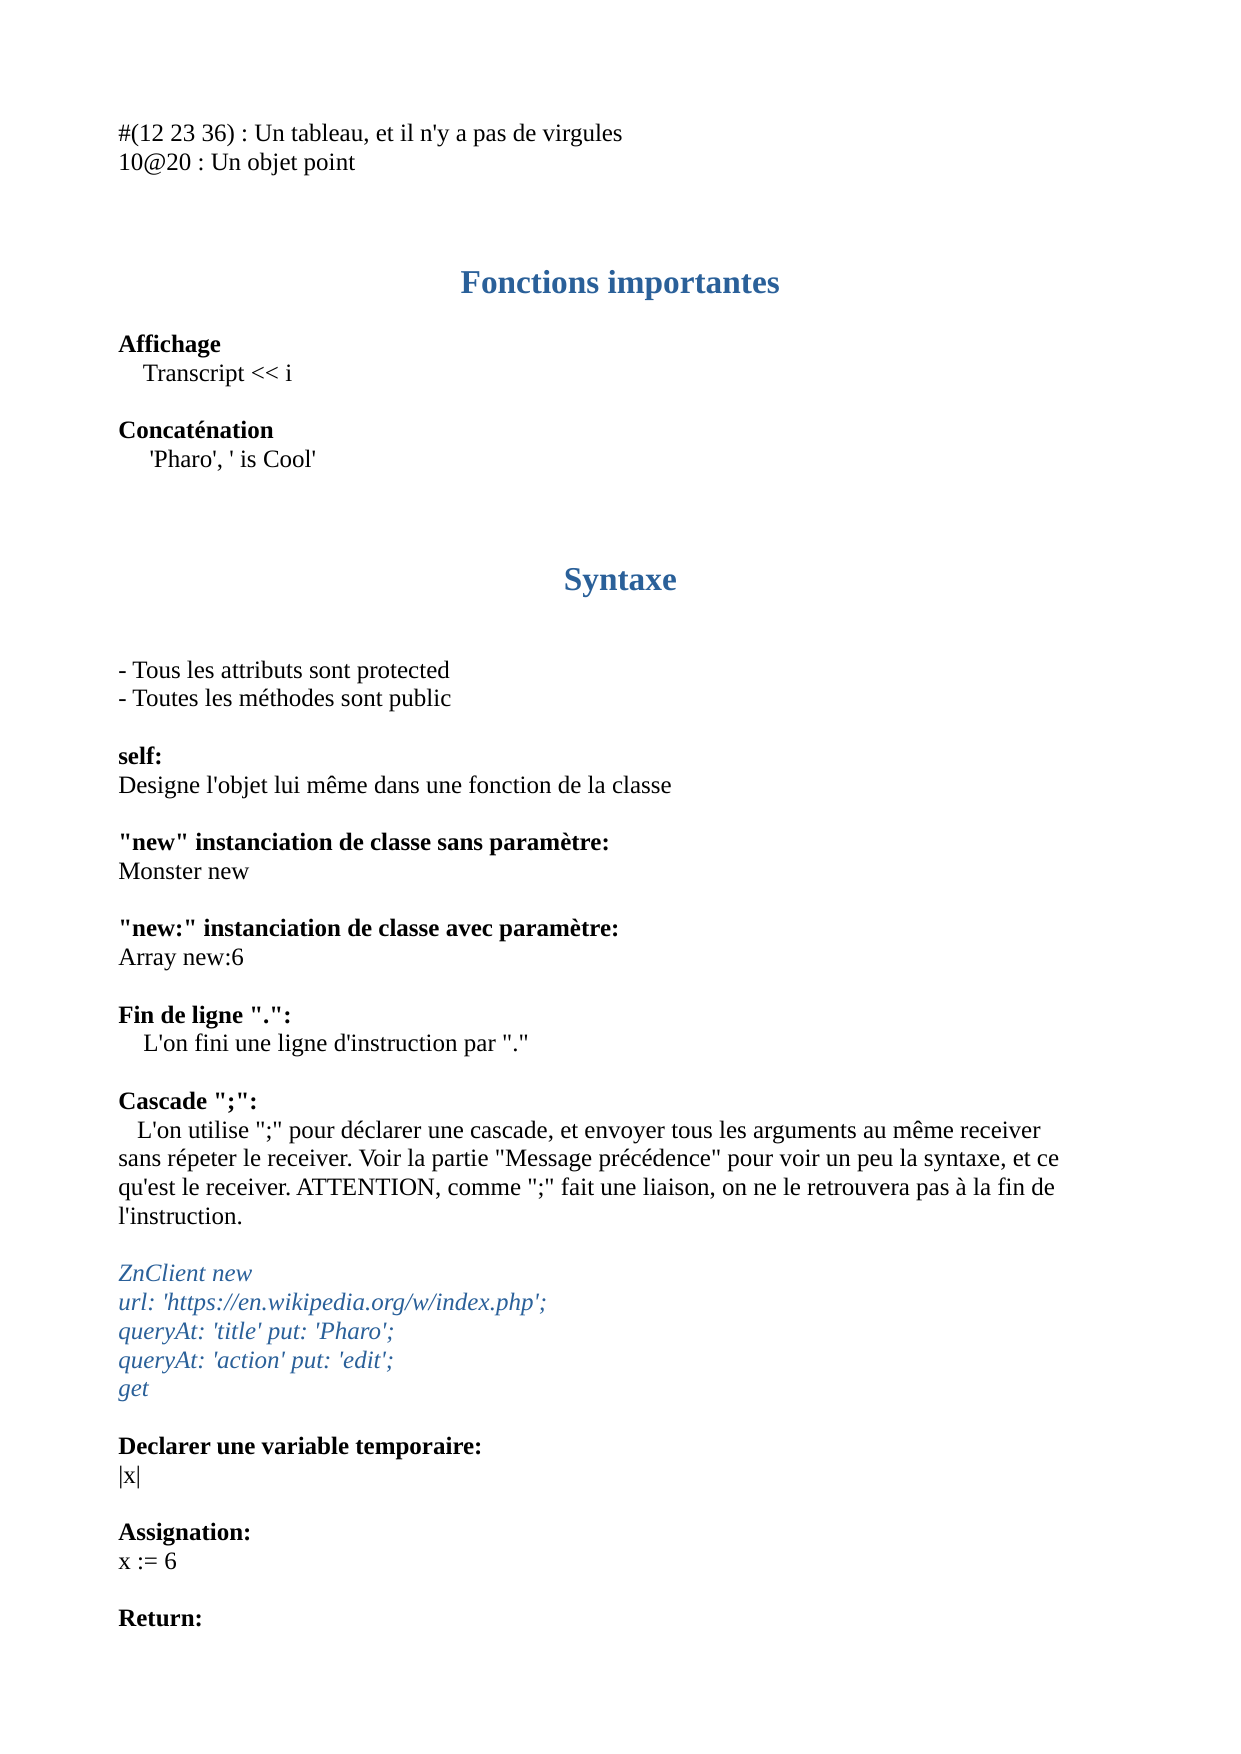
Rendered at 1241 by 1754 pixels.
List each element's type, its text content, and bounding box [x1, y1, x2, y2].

text 10@20 : Un objet point [118, 147, 1122, 176]
text Fonctions importantes [118, 262, 1122, 300]
text |x| [118, 1460, 1122, 1488]
text Fin de ligne ".": [118, 1000, 1122, 1028]
text Return: [118, 1603, 1122, 1632]
text 'Pharo', ' is Cool' [118, 444, 1122, 473]
text #(12 23 36) : Un tableau, et il n'y a pas de virgules [118, 118, 1122, 147]
text Syntaxe [118, 559, 1122, 597]
text ZnClient new [118, 1258, 1122, 1287]
text "new" instanciation de classe sans paramètre: [118, 798, 1122, 856]
text Array new:6 [118, 942, 1122, 971]
text L'on utilise ";" pour déclarer une cascade, et envoyer tous les arguments au même receiver [118, 1115, 1122, 1143]
text - Toutes les méthodes sont public [118, 683, 1122, 712]
text url: 'https://en.wikipedia.org/w/index.php'; [118, 1287, 1122, 1316]
text Assignation: [118, 1517, 1122, 1546]
text Declarer une variable temporaire: [118, 1431, 1122, 1460]
text Transcript << i [118, 358, 1122, 386]
text queryAt: 'action' put: 'edit'; [118, 1345, 1122, 1373]
text Affichage [118, 329, 1122, 358]
text x := 6 [118, 1546, 1122, 1575]
text self: [118, 741, 1122, 770]
text queryAt: 'title' put: 'Pharo'; [118, 1316, 1122, 1345]
text Designe l'objet lui même dans une fonction de la classe [118, 770, 1122, 798]
text "new:" instanciation de classe avec paramètre: [118, 913, 1122, 942]
text sans répeter le receiver. Voir la partie "Message précédence" pour voir un peu la syntaxe, et ce qu'est le receiver. ATTENTION, comme ";" fait une liaison, on ne le retrouvera pas à la fin de l'instruction. [118, 1143, 1122, 1230]
text - Tous les attributs sont protected [118, 655, 1122, 683]
text Monster new [118, 856, 1122, 885]
text L'on fini une ligne d'instruction par "." [118, 1028, 1122, 1057]
text Cascade ";": [118, 1086, 1122, 1115]
text get [118, 1373, 1122, 1402]
text Concaténation [118, 415, 1122, 444]
